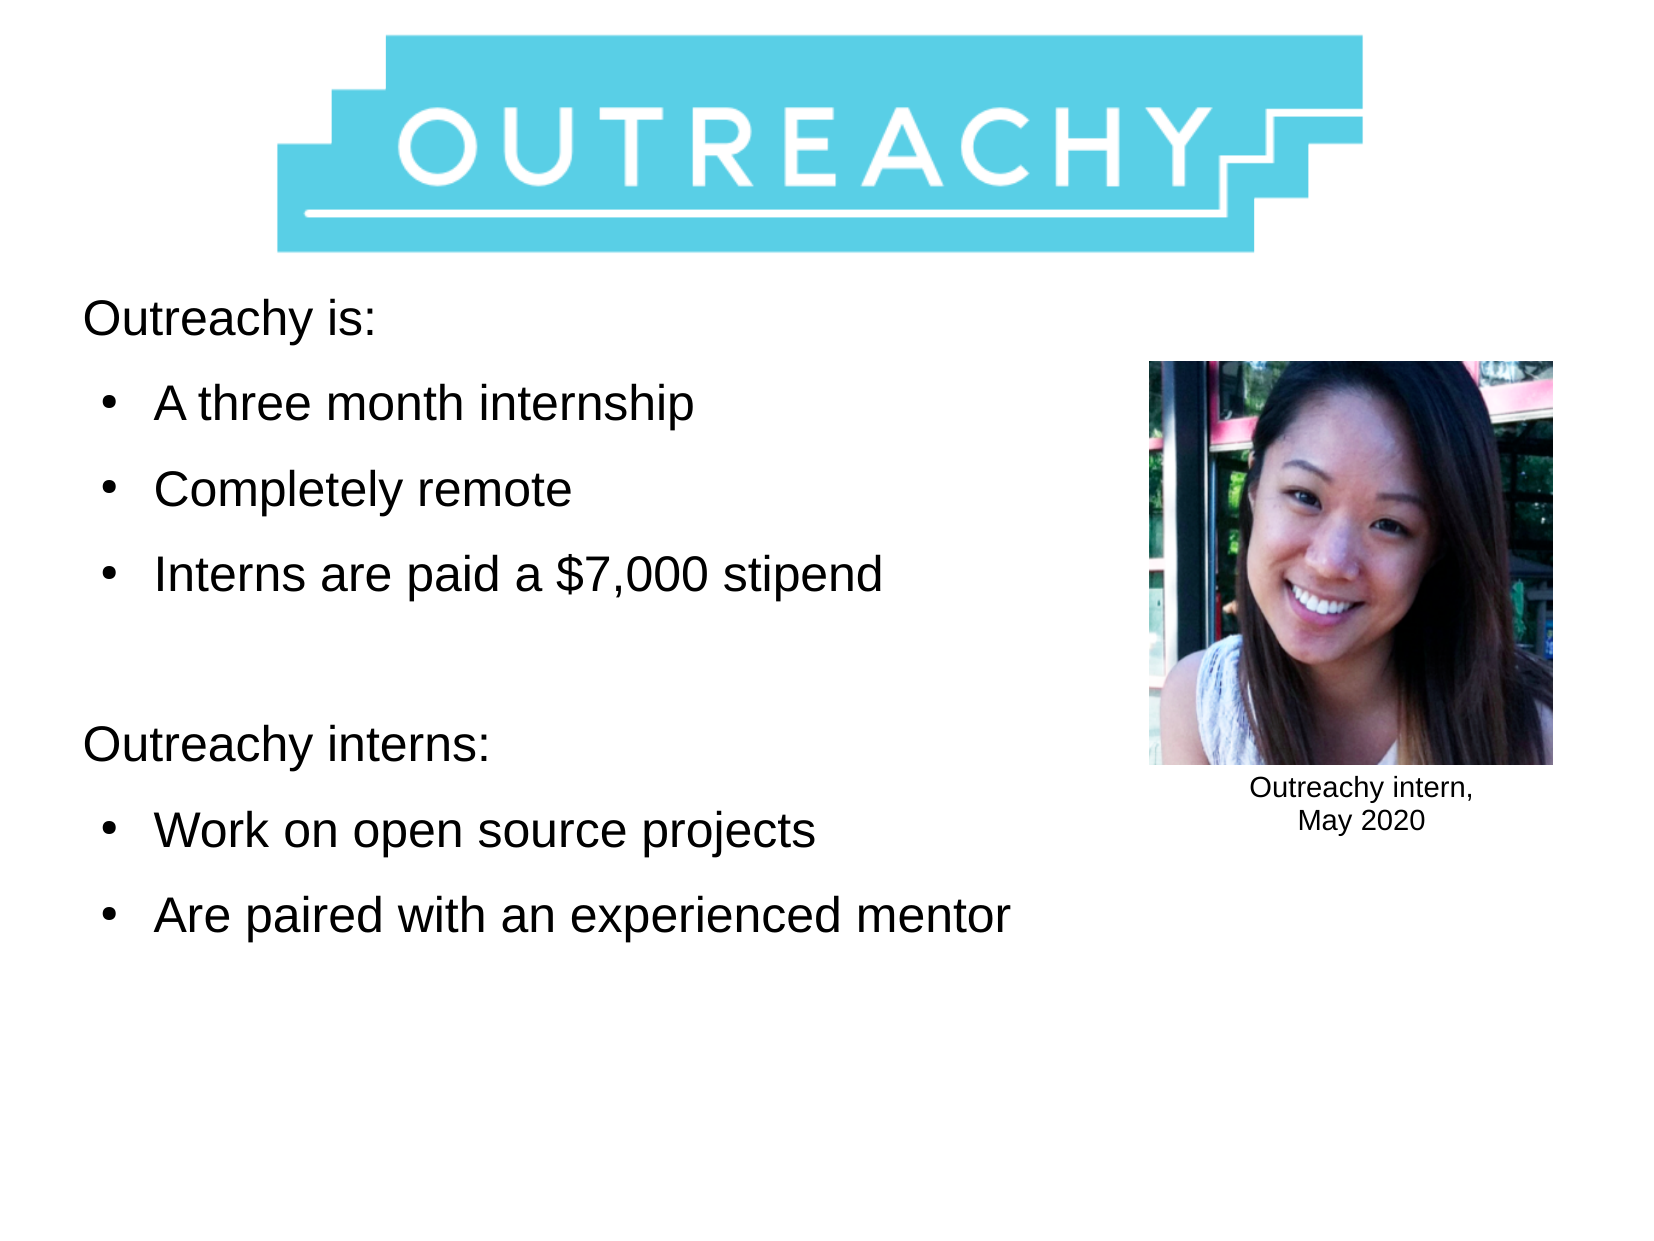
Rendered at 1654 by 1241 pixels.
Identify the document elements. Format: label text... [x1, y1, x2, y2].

list Outreachy is: A three month internship Completely remote Interns are paid a $7,000 stipend Outreachy interns: Work on open source projects Are paired with an experienced mentor [82, 290, 1411, 1111]
picture [206, 15, 1447, 270]
picture [1149, 361, 1553, 766]
text_box Outreachy intern, May 2020 [1151, 764, 1572, 845]
